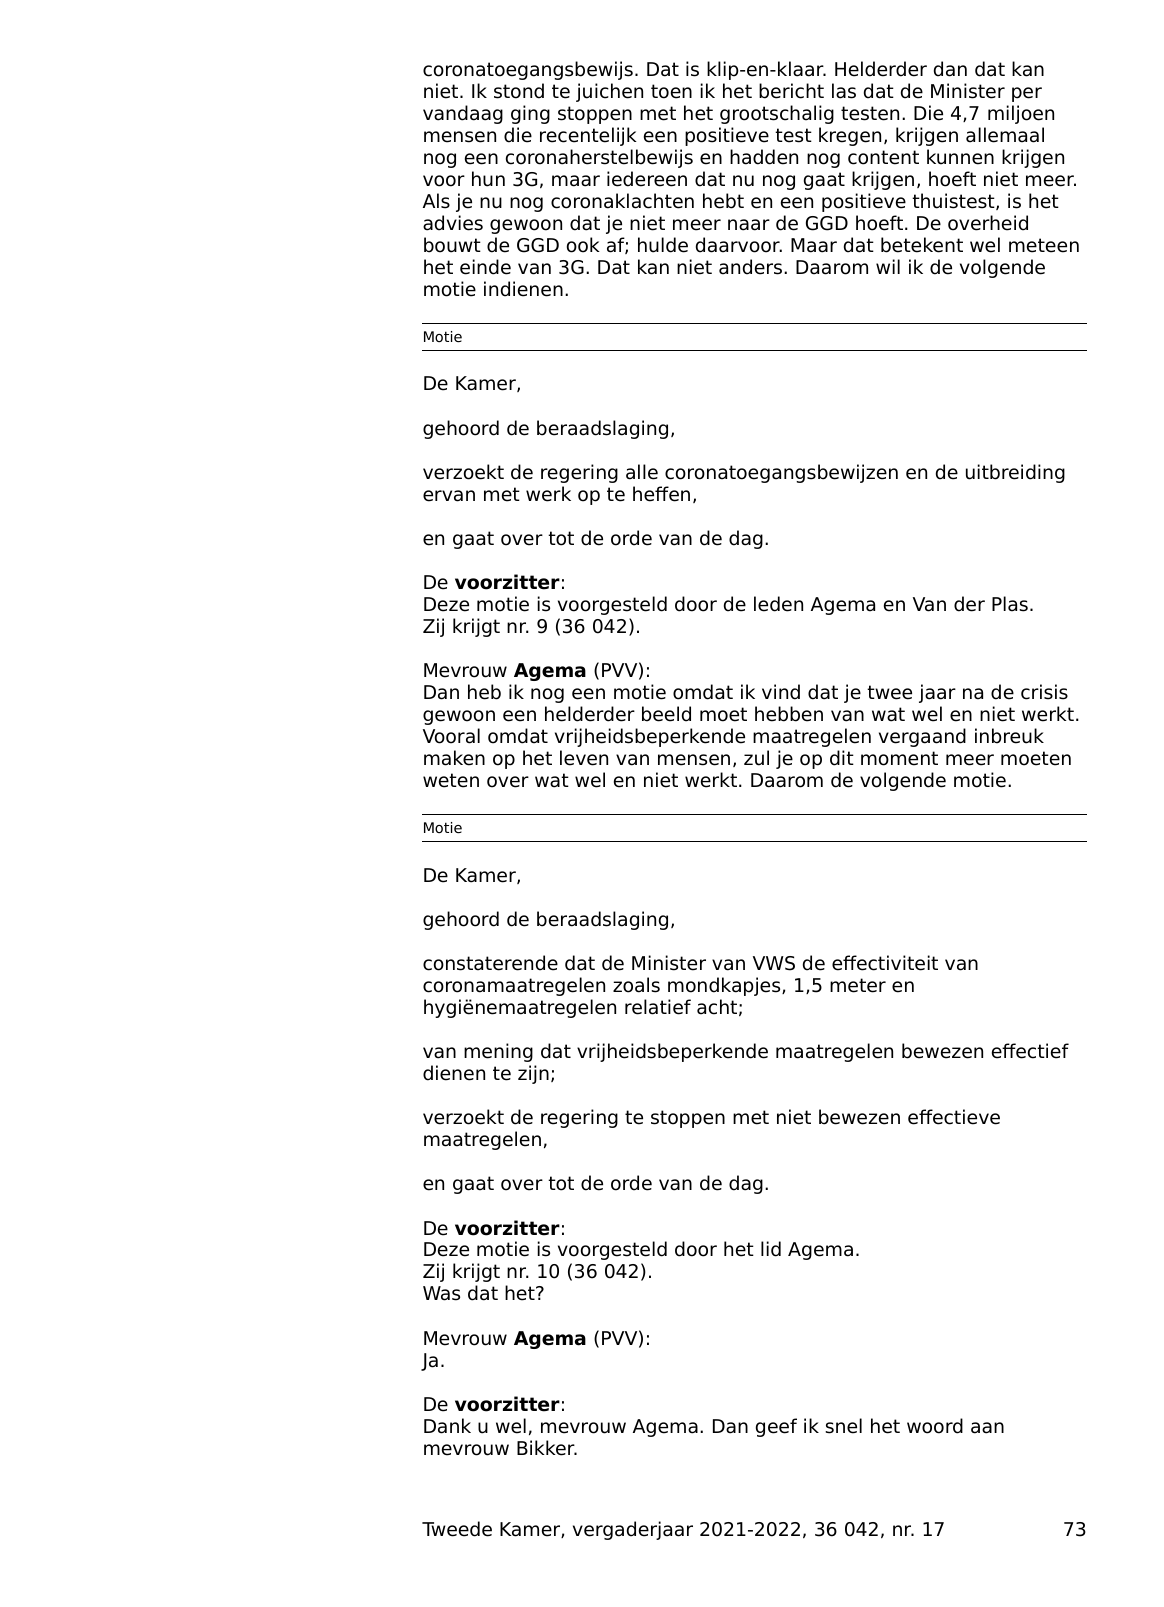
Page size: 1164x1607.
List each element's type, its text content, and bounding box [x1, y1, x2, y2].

text De Kamer, [422, 373, 1087, 395]
text Zij krijgt nr. 9 (36 042). [422, 616, 1087, 638]
text De voorzitter: [422, 1217, 1087, 1239]
text en gaat over tot de orde van de dag. [422, 528, 1087, 550]
text Deze motie is voorgesteld door het lid Agema. [422, 1239, 1087, 1261]
text De Kamer, [422, 864, 1087, 886]
text constaterende dat de Minister van VWS de effectiviteit van coronamaatregelen zoals mondkapjes, 1,5 meter en hygiënemaatregelen relatief acht; [422, 953, 1087, 1019]
text gehoord de beraadslaging, [422, 909, 1087, 931]
text gehoord de beraadslaging, [422, 417, 1087, 439]
text verzoekt de regering te stoppen met niet bewezen effectieve maatregelen, [422, 1107, 1087, 1151]
text Mevrouw Agema (PVV): [422, 1327, 1087, 1349]
text Mevrouw Agema (PVV): [422, 660, 1087, 682]
text Was dat het? [422, 1283, 1087, 1305]
text Zij krijgt nr. 10 (36 042). [422, 1261, 1087, 1283]
text Deze motie is voorgesteld door de leden Agema en Van der Plas. [422, 594, 1087, 616]
text coronatoegangsbewijs. Dat is klip-en-klaar. Helderder dan dat kan niet. Ik stond te juichen toen ik het bericht las dat de Minister per vandaag ging stoppen met het grootschalig testen. Die 4,7 miljoen mensen die recentelijk een positieve test kregen, krijgen allemaal nog een coronaherstelbewijs en hadden nog content kunnen krijgen voor hun 3G, maar iedereen dat nu nog gaat krijgen, hoeft niet meer. Als je nu nog coronaklachten hebt en een positieve thuistest, is het advies gewoon dat je niet meer naar de GGD hoeft. De overheid bouwt de GGD ook af; hulde daarvoor. Maar dat betekent wel meteen het einde van 3G. Dat kan niet anders. Daarom wil ik de volgende motie indienen. [422, 59, 1087, 301]
text Ja. [422, 1349, 1087, 1371]
table_header Motie [422, 815, 1087, 841]
text verzoekt de regering alle coronatoegangsbewijzen en de uitbreiding ervan met werk op te heffen, [422, 462, 1087, 506]
text en gaat over tot de orde van de dag. [422, 1173, 1087, 1195]
text Dan heb ik nog een motie omdat ik vind dat je twee jaar na de crisis gewoon een helderder beeld moet hebben van wat wel en niet werkt. Vooral omdat vrijheidsbeperkende maatregelen vergaand inbreuk maken op het leven van mensen, zul je op dit moment meer moeten weten over wat wel en niet werkt. Daarom de volgende motie. [422, 682, 1087, 792]
text De voorzitter: [422, 1394, 1087, 1416]
text van mening dat vrijheidsbeperkende maatregelen bewezen effectief dienen te zijn; [422, 1041, 1087, 1085]
text Dank u wel, mevrouw Agema. Dan geef ik snel het woord aan mevrouw Bikker. [422, 1416, 1087, 1459]
table_header Motie [422, 324, 1087, 350]
text De voorzitter: [422, 572, 1087, 594]
